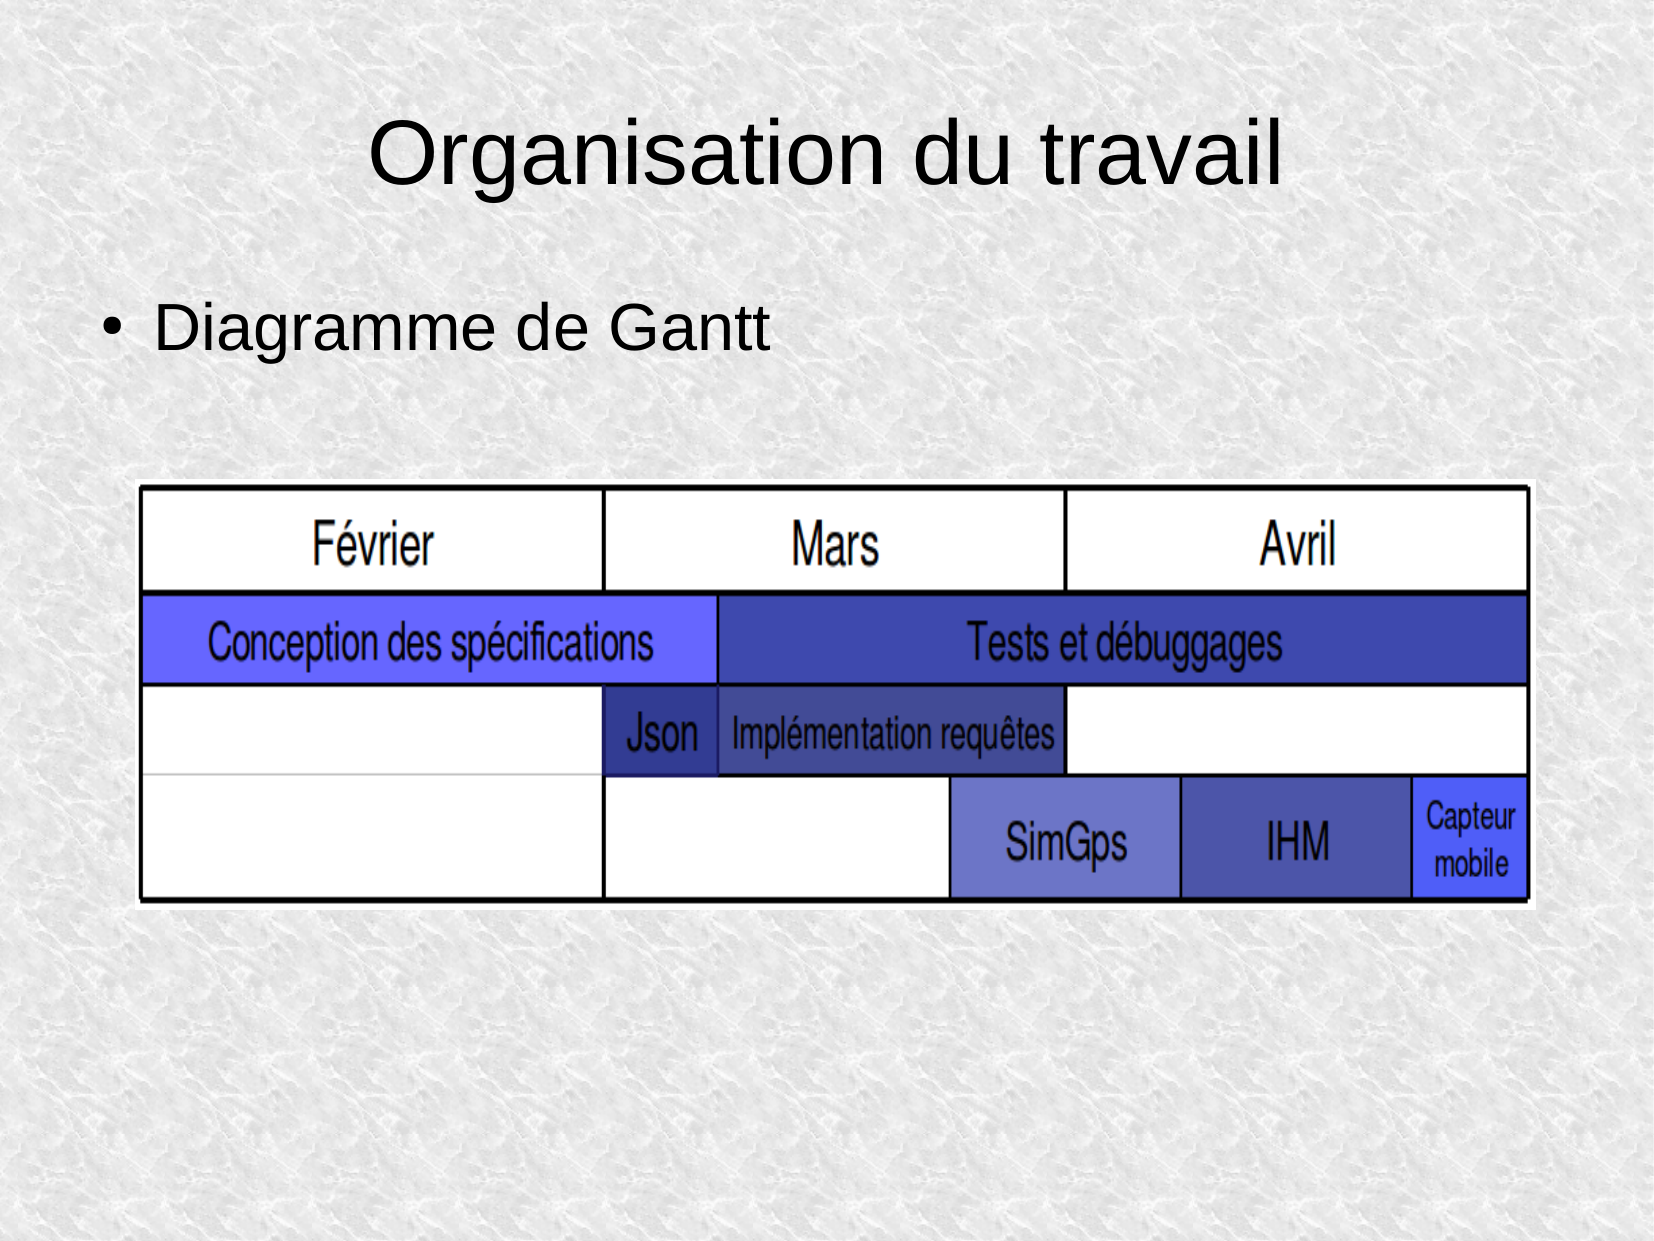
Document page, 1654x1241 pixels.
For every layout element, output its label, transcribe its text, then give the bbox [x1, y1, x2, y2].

picture [0, 0, 1654, 1241]
title Organisation du travail [82, 49, 1571, 257]
list Diagramme de Gantt [82, 290, 1571, 1010]
